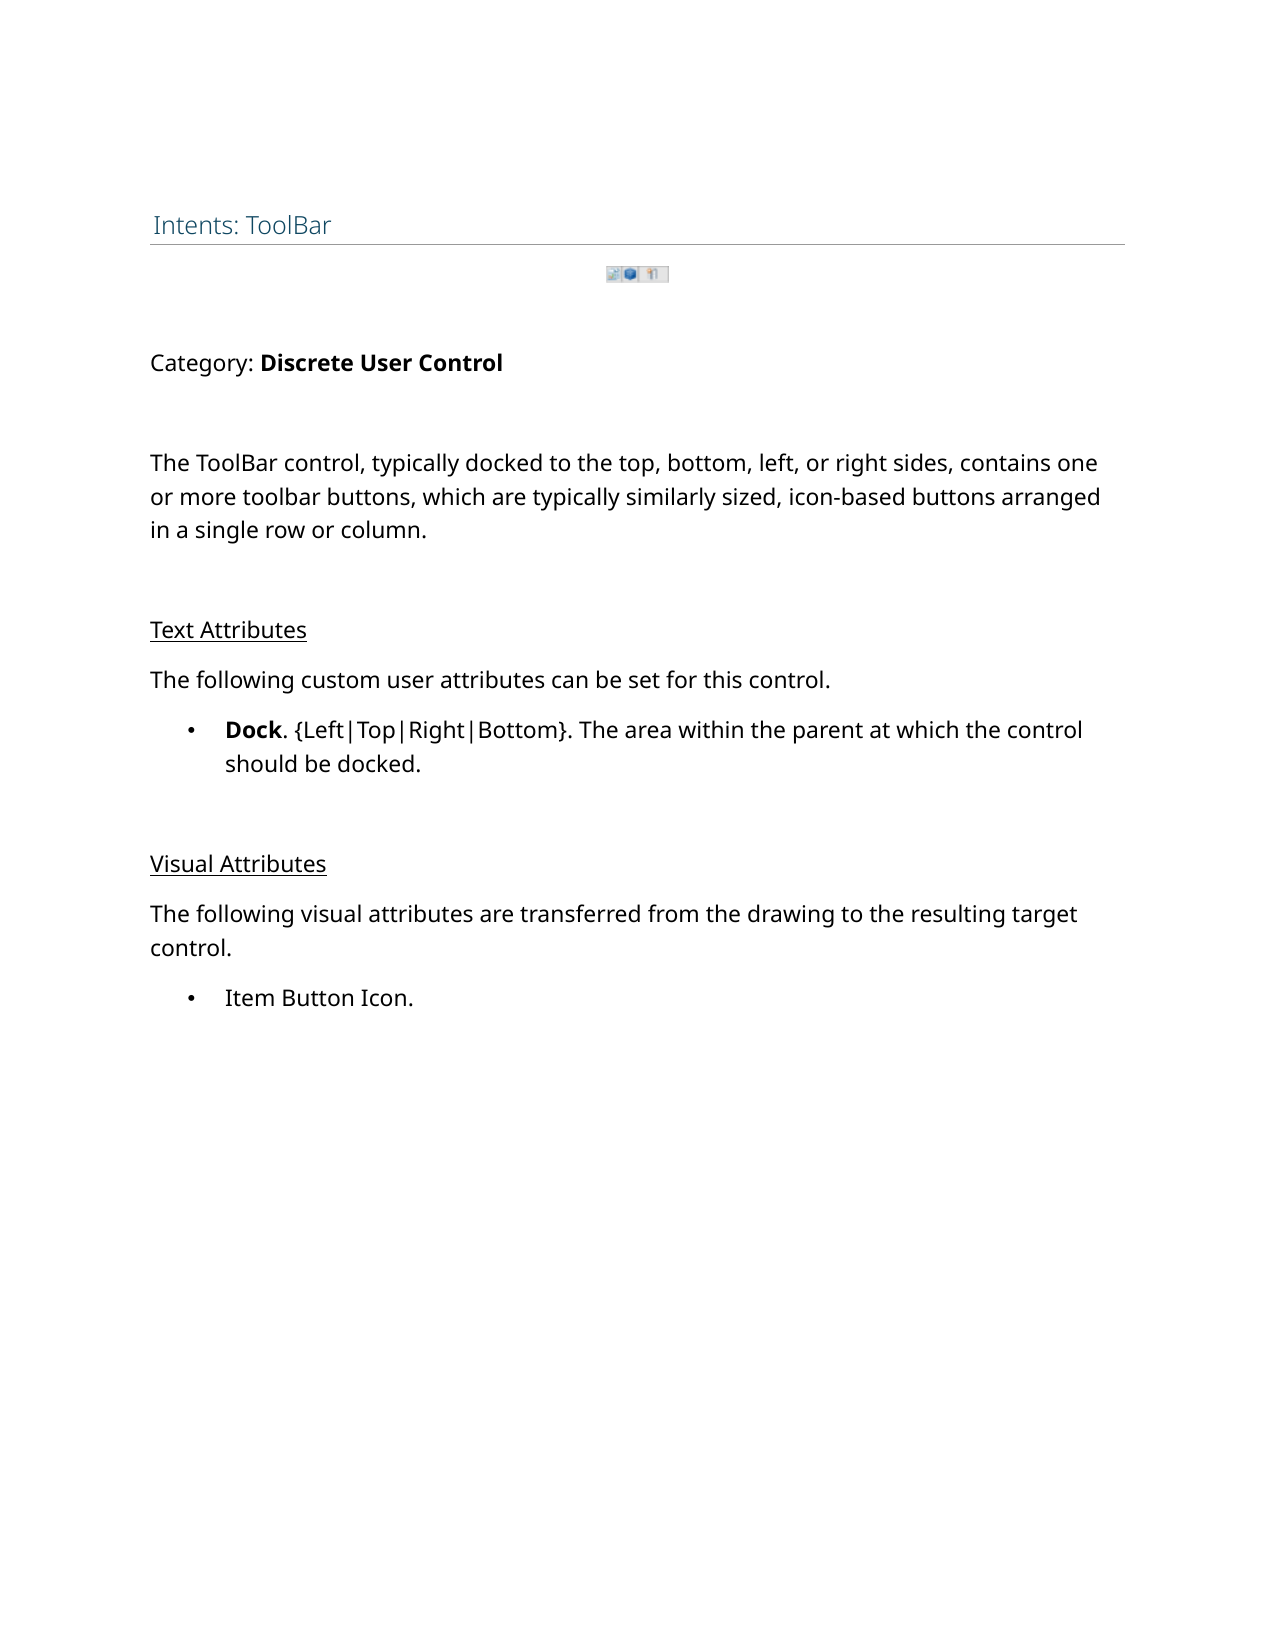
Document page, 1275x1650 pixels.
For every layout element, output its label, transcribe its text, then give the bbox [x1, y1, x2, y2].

text The following visual attributes are transferred from the drawing to the resulting target control. [150, 898, 1125, 963]
text Category: Discrete User Control [150, 347, 1125, 378]
text Text Attributes [150, 614, 1125, 646]
text The ToolBar control, typically docked to the top, bottom, left, or right sides, contains one or more toolbar buttons, which are typically similarly sized, icon-based buttons arranged in a single row or column. [150, 447, 1125, 545]
text Visual Attributes [150, 848, 1125, 879]
picture [606, 266, 669, 283]
list Item Button Icon. [187, 982, 1125, 1013]
text The following custom user attributes can be set for this control. [150, 664, 1125, 696]
subtitle Intents: ToolBar [150, 204, 1125, 244]
list Dock. {Left|Top|Right|Bottom}. The area within the parent at which the control should be docked. [187, 714, 1125, 779]
